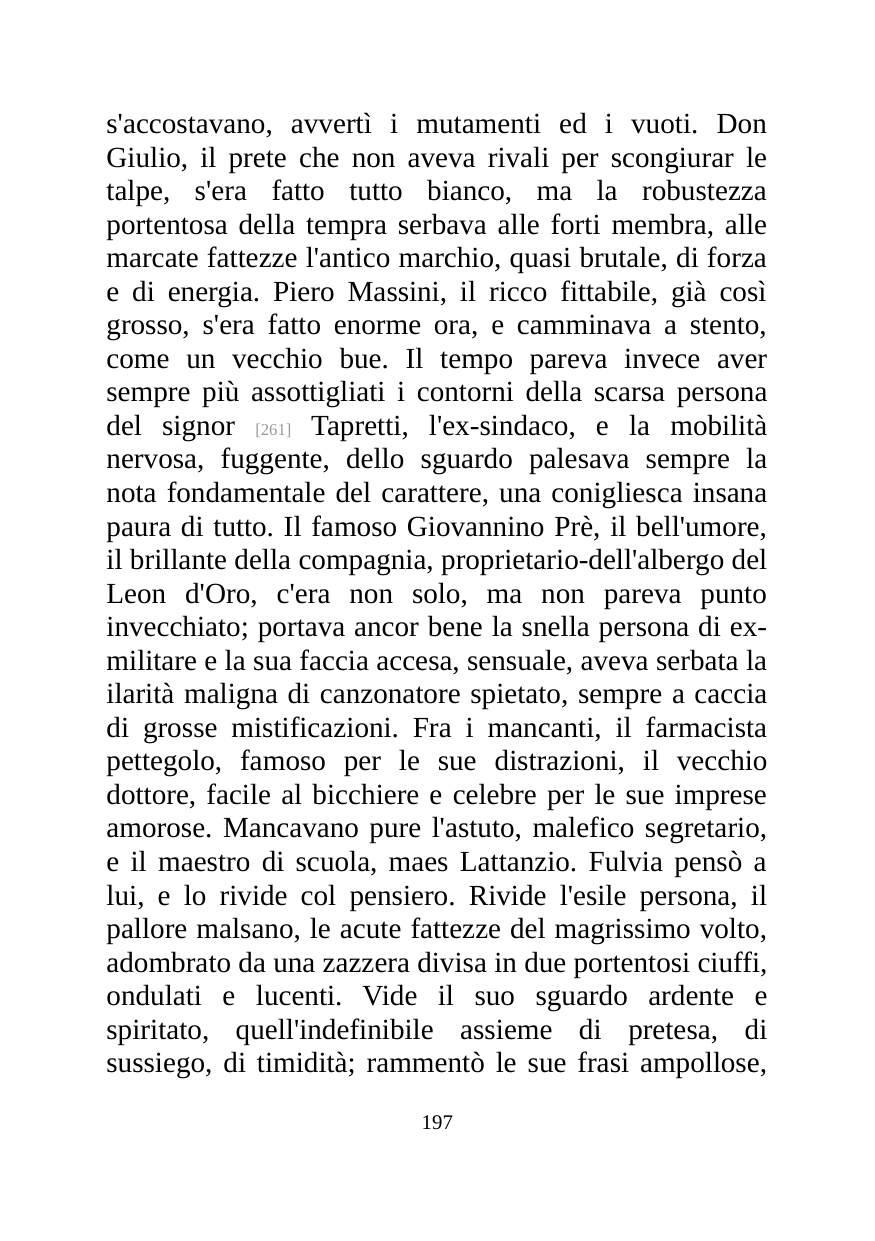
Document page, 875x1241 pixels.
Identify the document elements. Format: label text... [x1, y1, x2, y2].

text s'accostavano, avvertì i mutamenti ed i vuoti. Don Giulio, il prete che non aveva rivali per scongiurar le talpe, s'era fatto tutto bianco, ma la robustezza portentosa della tempra serbava alle forti membra, alle marcate fattezze l'antico marchio, quasi brutale, di forza e di energia. Piero Massini, il ricco fittabile, già così grosso, s'era fatto enorme ora, e camminava a stento, come un vecchio bue. Il tempo pareva invece aver sempre più assottigliati i contorni della scarsa persona del signor [261] Tapretti, l'ex-sindaco, e la mobilità nervosa, fuggente, dello sguardo palesava sempre la nota fondamentale del carattere, una conigliesca insana paura di tutto. Il famoso Giovannino Prè, il bell'umore, il brillante della compagnia, proprietario-dell'albergo del Leon d'Oro, c'era non solo, ma non pareva punto invecchiato; portava ancor bene la snella persona di ex-militare e la sua faccia accesa, sensuale, aveva serbata la ilarità maligna di canzonatore spietato, sempre a caccia di grosse mistificazioni. Fra i mancanti, il farmacista pettegolo, famoso per le sue distrazioni, il vecchio dottore, facile al bicchiere e celebre per le sue imprese amorose. Mancavano pure l'astuto, malefico segretario, e il maestro di scuola, maes Lattanzio. Fulvia pensò a lui, e lo rivide col pensiero. Rivide l'esile persona, il pallore malsano, le acute fattezze del magrissimo volto, adombrato da una zazzera divisa in due portentosi ciuffi, ondulati e lucenti. Vide il suo sguardo ardente e spiritato, quell'indefinibile assieme di pretesa, di sussiego, di timidità; rammentò le sue frasi ampollose, [106, 106, 768, 1079]
